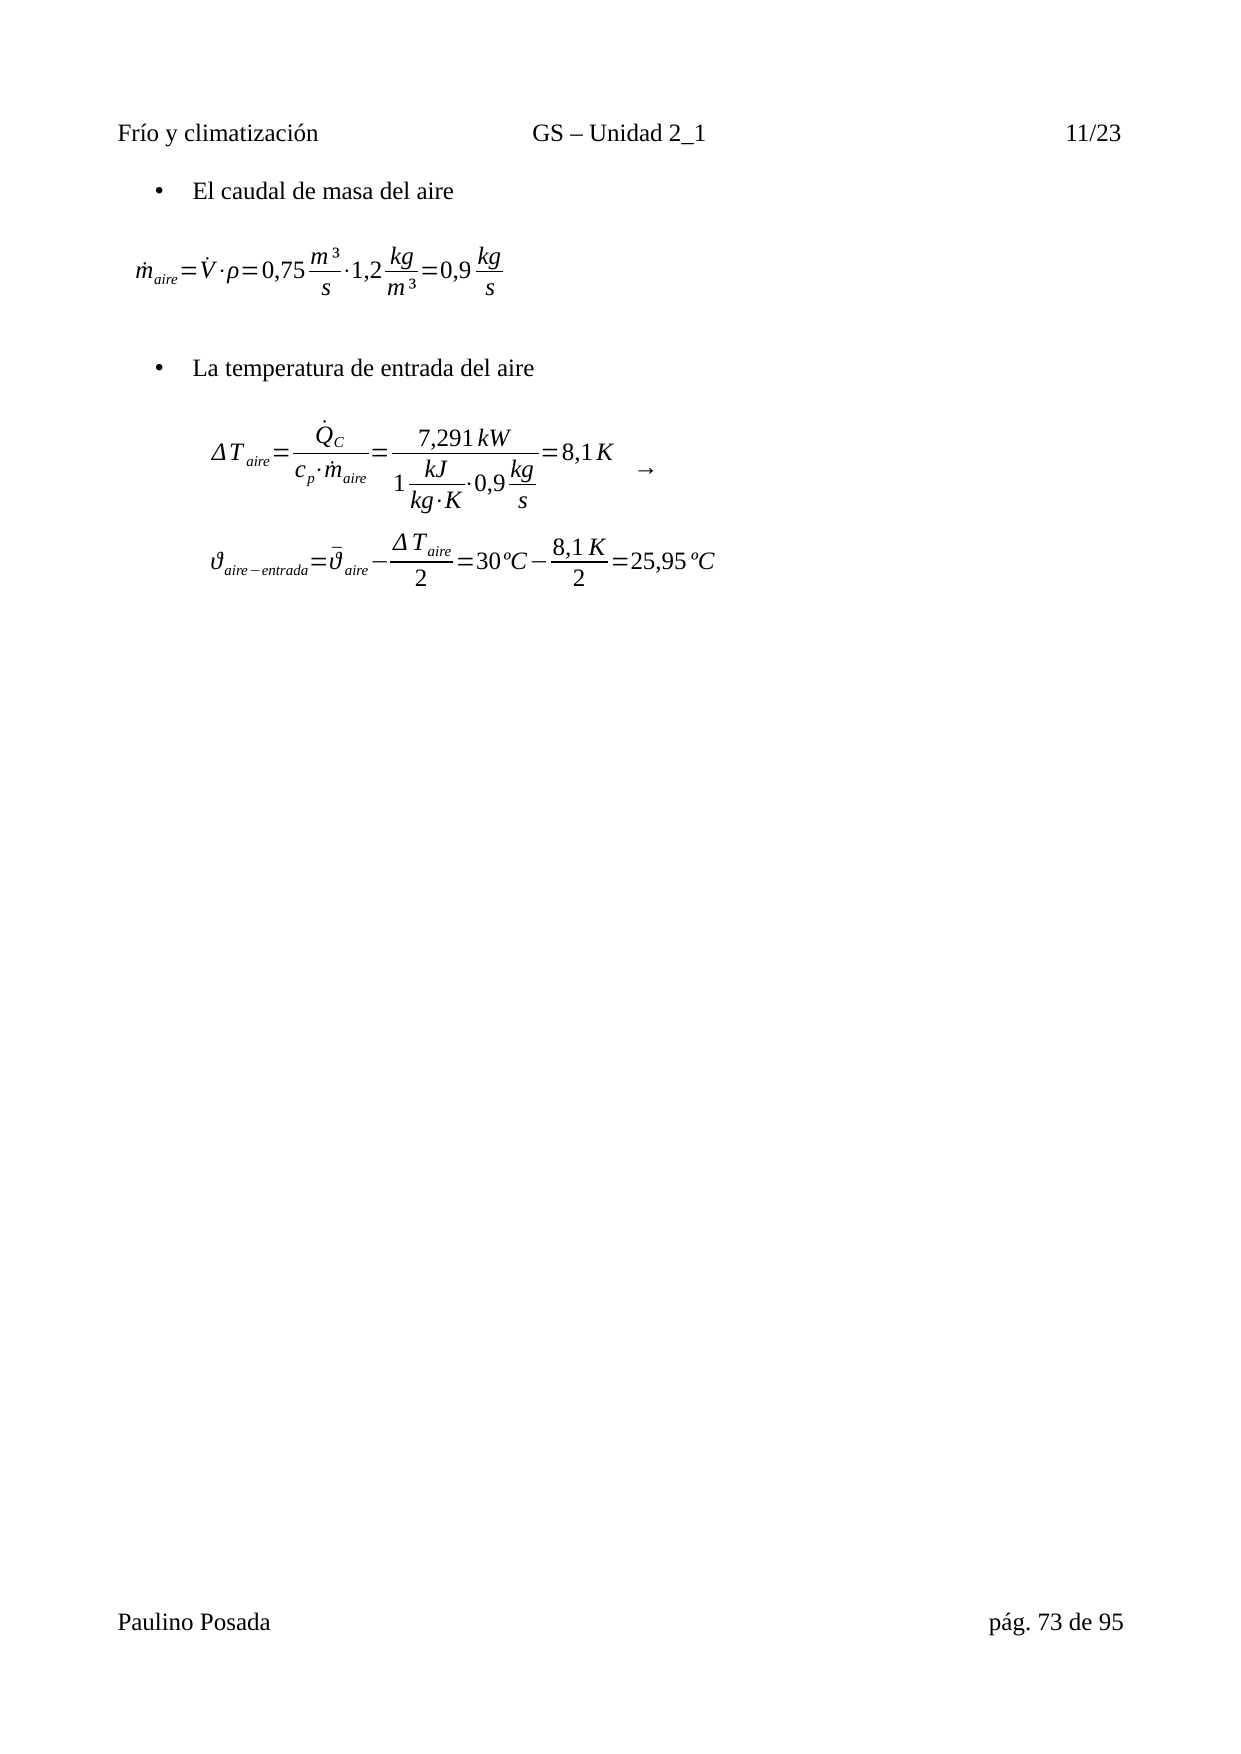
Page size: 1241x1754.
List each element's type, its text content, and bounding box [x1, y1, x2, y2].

list El caudal de masa del aire [155, 176, 1123, 205]
list → [155, 420, 1123, 591]
list La temperatura de entrada del aire [155, 353, 1123, 382]
